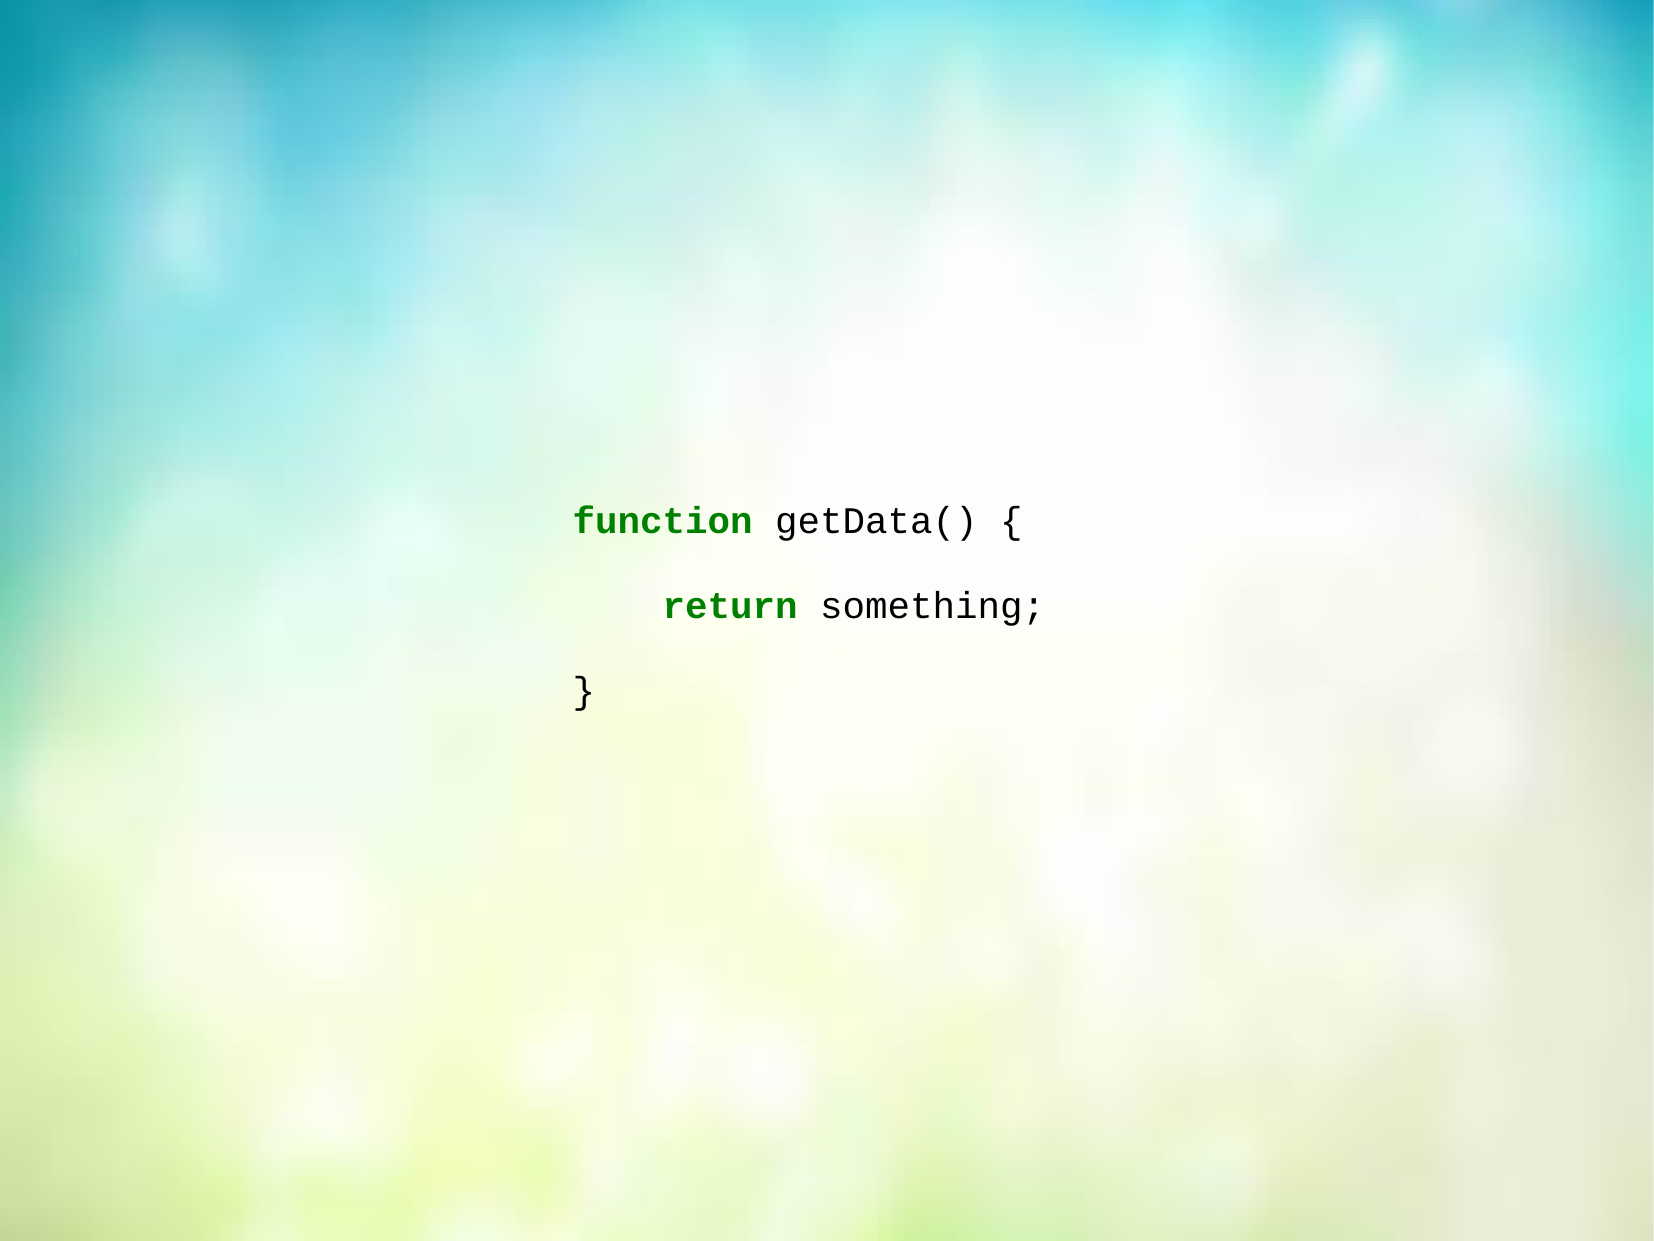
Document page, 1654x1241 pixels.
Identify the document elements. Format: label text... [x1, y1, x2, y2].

picture [0, 0, 1654, 1241]
text_box function getData() { return something; } [558, 495, 1096, 745]
